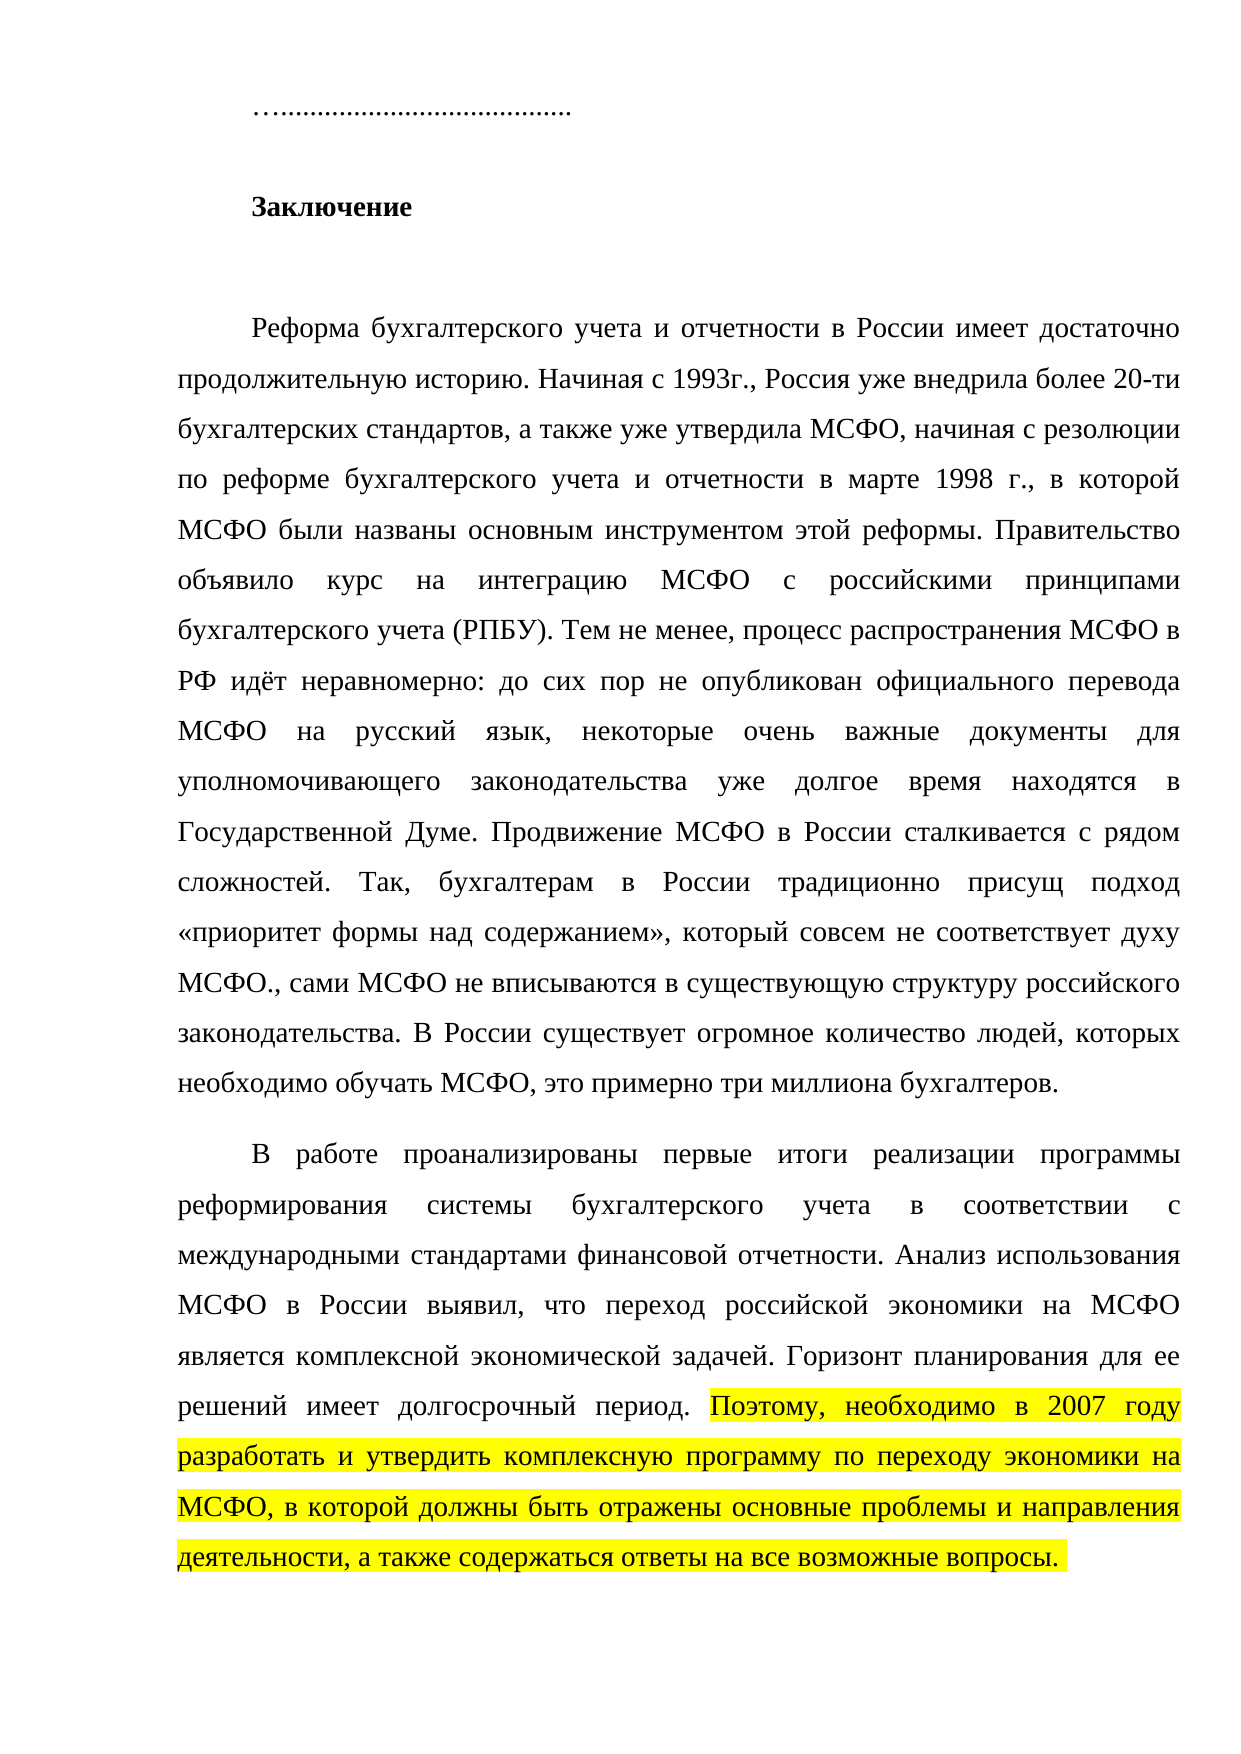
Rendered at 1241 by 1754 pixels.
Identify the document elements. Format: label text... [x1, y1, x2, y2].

text …........................................ [177, 88, 1181, 122]
text В работе проанализированы первые итоги реализации программы реформирования системы бухгалтерского учета в соответствии с международными стандартами финансовой отчетности. Анализ использования МСФО в России выявил, что переход российской экономики на МСФО является комплексной экономической задачей. Горизонт планирования для ее решений имеет долгосрочный период. Поэтому, необходимо в 2007 году разработать и утвердить комплексную программу по переходу экономики на МСФО, в которой должны быть отражены основные проблемы и направления деятельности, а также содержаться ответы на все возможные вопросы. [177, 1136, 1181, 1572]
text Реформа бухгалтерского учета и отчетности в России имеет достаточно продолжительную историю. Начиная с 1993г., Россия уже внедрила более 20-ти бухгалтерских стандартов, а также уже утвердила МСФО, начиная с резолюции по реформе бухгалтерского учета и отчетности в марте 1998 г., в которой МСФО были названы основным инструментом этой реформы. Правительство объявило курс на интеграцию МСФО с российскими принципами бухгалтерского учета (РПБУ). Тем не менее, процесс распространения МСФО в РФ идёт неравномерно: до сих пор не опубликован официального перевода МСФО на русский язык, некоторые очень важные документы для уполномочивающего законодательства уже долгое время находятся в Государственной Думе. Продвижение МСФО в России сталкивается с рядом сложностей. Так, бухгалтерам в России традиционно присущ подход «приоритет формы над содержанием», который совсем не соответствует духу МСФО., сами МСФО не вписываются в существующую структуру российского законодательства. В России существует огромное количество людей, которых необходимо обучать МСФО, это примерно три миллиона бухгалтеров. [177, 311, 1181, 1099]
text Заключение [177, 189, 1181, 223]
